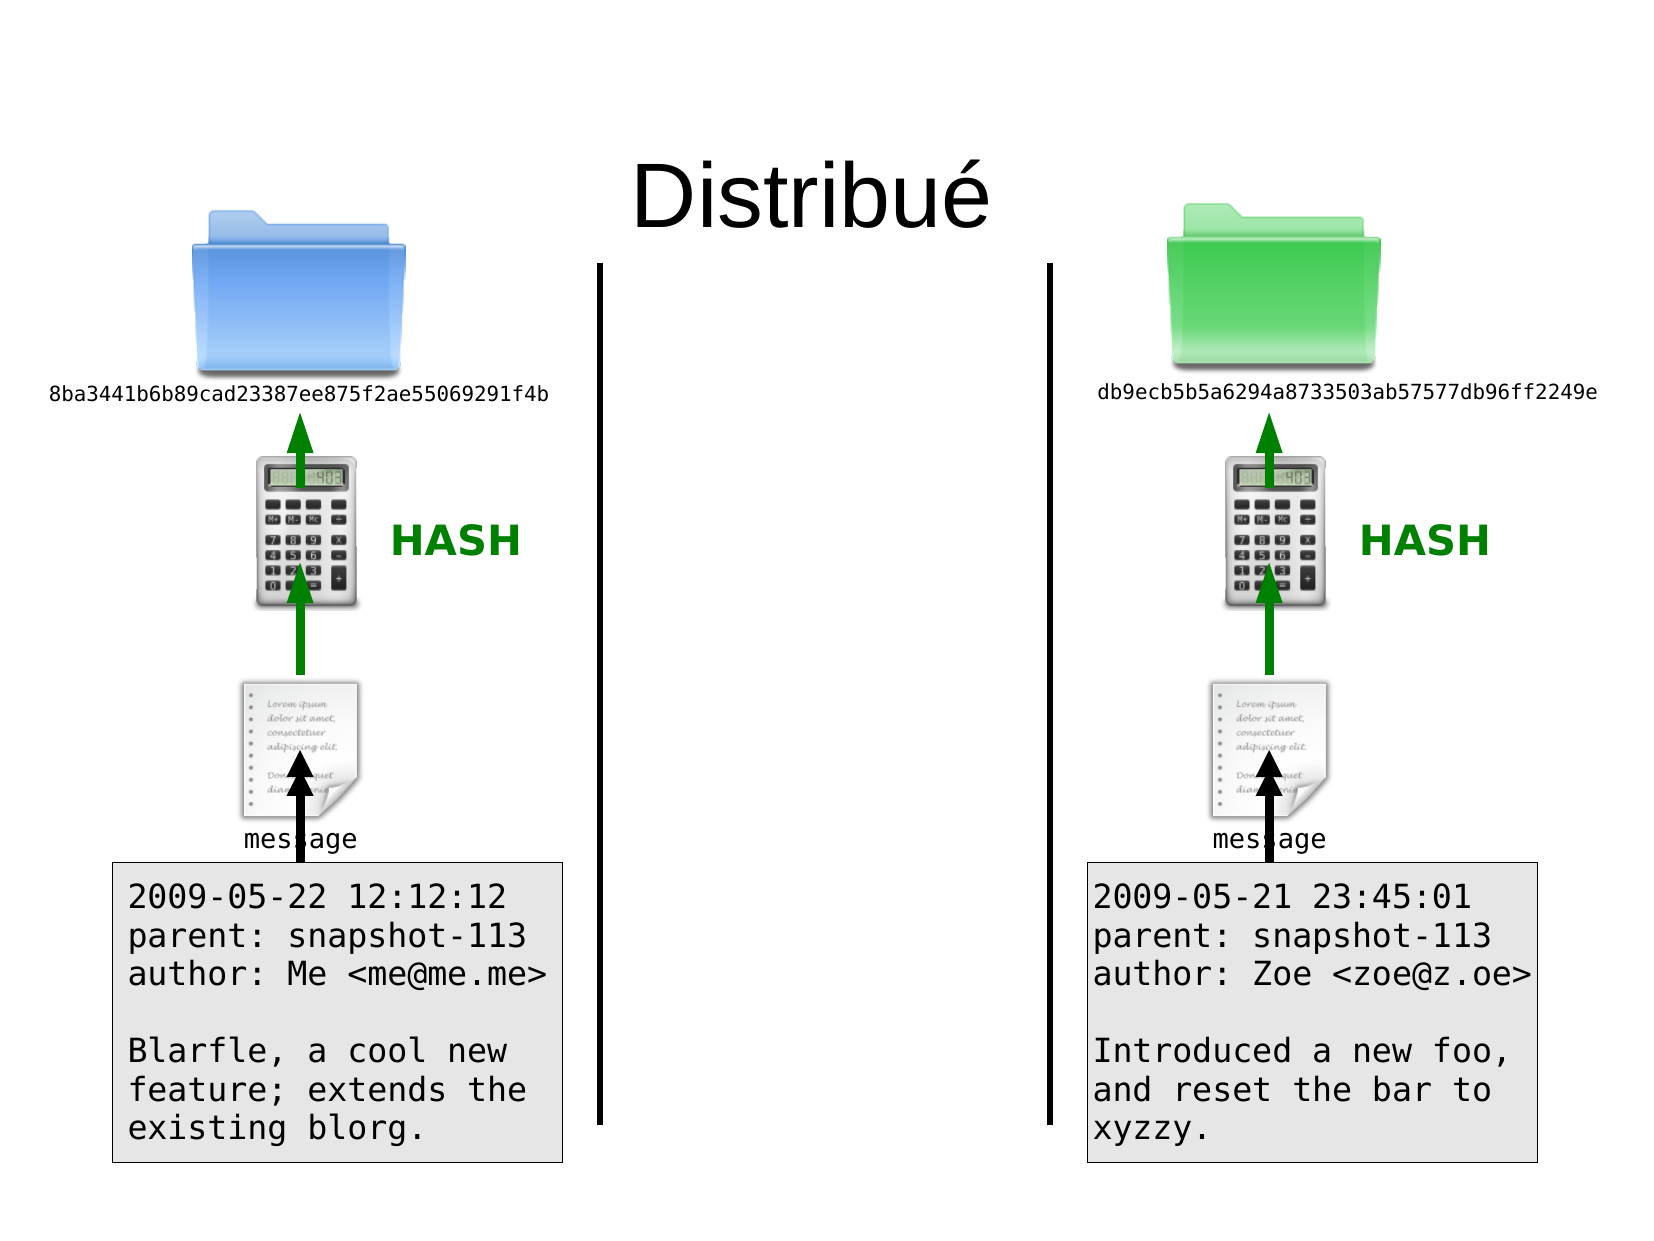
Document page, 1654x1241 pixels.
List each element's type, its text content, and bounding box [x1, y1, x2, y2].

picture [1194, 674, 1345, 826]
text_box message [228, 815, 296, 862]
text_box HASH [375, 509, 537, 573]
picture [225, 674, 376, 826]
picture [225, 449, 387, 611]
picture [192, 187, 406, 375]
text_box message [305, 815, 373, 862]
text_box db9ecb5b5a6294a8733503ab57577db96ff2249e [1082, 373, 1615, 413]
text_box 2009-05-22 12:12:12 parent: snapshot-113 author: Me <me@me.me> Blarfle, a cool new feature; extends the existing blorg. [112, 862, 563, 1163]
text_box message [1274, 815, 1342, 863]
text_box message [1197, 815, 1265, 863]
text_box 2009-05-21 23:45:01 parent: snapshot-113 author: Zoe <zoe@z.oe> Introduced a new foo, and reset the bar to xyzzy. [1087, 862, 1538, 1163]
text_box 8ba3441b6b89cad23387ee875f2ae55069291f4b [33, 375, 566, 415]
title Distribué [118, 112, 1506, 281]
text_box HASH [1344, 509, 1506, 573]
picture [1194, 449, 1356, 611]
picture [1167, 190, 1381, 373]
